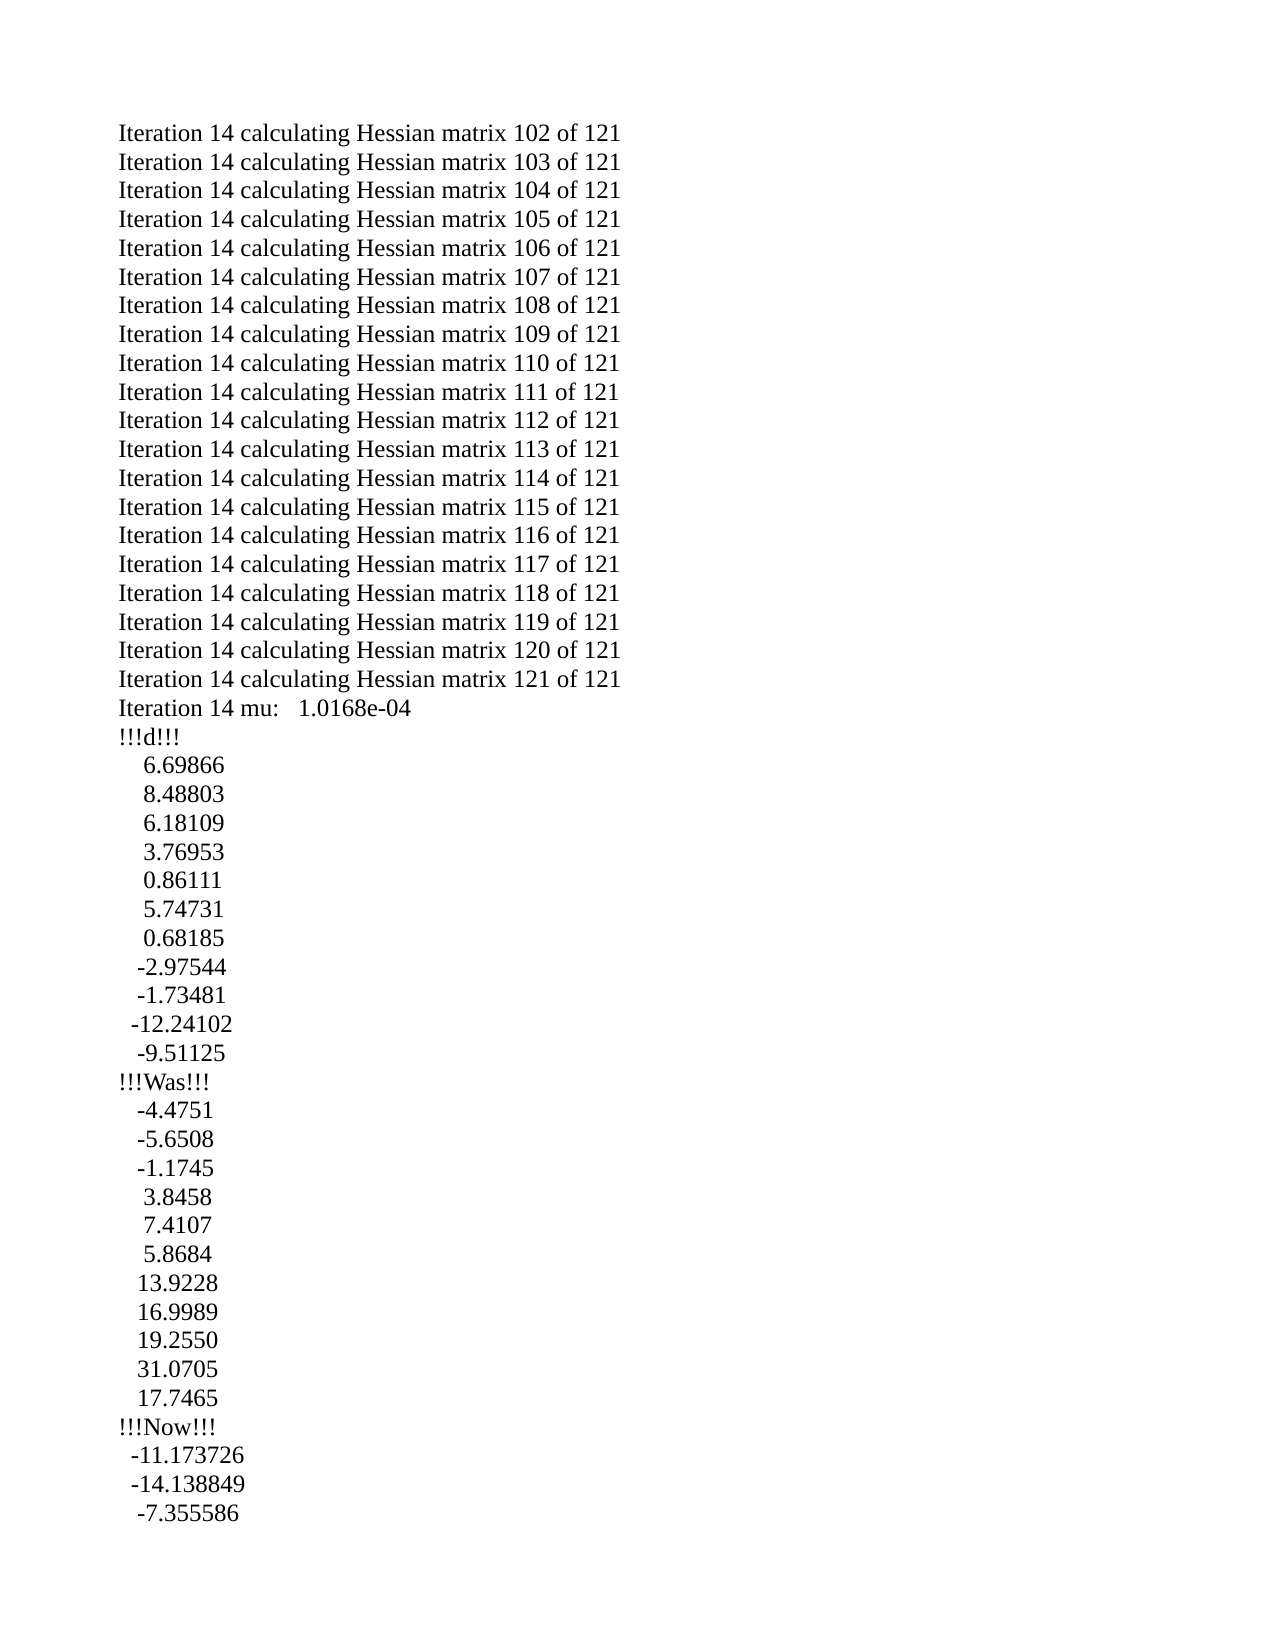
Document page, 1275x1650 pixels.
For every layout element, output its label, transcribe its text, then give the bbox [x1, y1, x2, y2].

text Iteration 14 calculating Hessian matrix 119 of 121 [118, 607, 1157, 636]
text Iteration 14 calculating Hessian matrix 109 of 121 [118, 319, 1157, 348]
text 6.18109 [118, 808, 1157, 837]
text !!!Now!!! [118, 1412, 1157, 1441]
text 7.4107 [118, 1211, 1157, 1239]
text 5.8684 [118, 1239, 1157, 1268]
text 6.69866 [118, 751, 1157, 779]
text Iteration 14 calculating Hessian matrix 112 of 121 [118, 406, 1157, 434]
text Iteration 14 calculating Hessian matrix 121 of 121 [118, 664, 1157, 693]
text Iteration 14 calculating Hessian matrix 120 of 121 [118, 636, 1157, 664]
text Iteration 14 mu: 1.0168e-04 [118, 693, 1157, 722]
text 13.9228 [118, 1268, 1157, 1297]
text -12.24102 [118, 1009, 1157, 1038]
text Iteration 14 calculating Hessian matrix 107 of 121 [118, 262, 1157, 291]
text 0.86111 [118, 866, 1157, 894]
text -1.1745 [118, 1153, 1157, 1182]
text 3.76953 [118, 837, 1157, 866]
text Iteration 14 calculating Hessian matrix 115 of 121 [118, 492, 1157, 521]
text -5.6508 [118, 1124, 1157, 1153]
text 31.0705 [118, 1354, 1157, 1383]
text Iteration 14 calculating Hessian matrix 111 of 121 [118, 377, 1157, 406]
text Iteration 14 calculating Hessian matrix 110 of 121 [118, 348, 1157, 377]
text -2.97544 [118, 952, 1157, 981]
text 16.9989 [118, 1297, 1157, 1326]
text -1.73481 [118, 981, 1157, 1009]
text 8.48803 [118, 779, 1157, 808]
text Iteration 14 calculating Hessian matrix 118 of 121 [118, 578, 1157, 607]
text 5.74731 [118, 894, 1157, 923]
text 3.8458 [118, 1182, 1157, 1211]
text -7.355586 [118, 1498, 1157, 1527]
text !!!Was!!! [118, 1067, 1157, 1096]
text Iteration 14 calculating Hessian matrix 102 of 121 [118, 118, 1157, 147]
text 17.7465 [118, 1383, 1157, 1412]
text Iteration 14 calculating Hessian matrix 103 of 121 [118, 147, 1157, 176]
text Iteration 14 calculating Hessian matrix 106 of 121 [118, 233, 1157, 262]
text -14.138849 [118, 1469, 1157, 1498]
text -11.173726 [118, 1441, 1157, 1469]
text 0.68185 [118, 923, 1157, 952]
text Iteration 14 calculating Hessian matrix 116 of 121 [118, 521, 1157, 549]
text Iteration 14 calculating Hessian matrix 104 of 121 [118, 176, 1157, 204]
text 19.2550 [118, 1326, 1157, 1354]
text -4.4751 [118, 1096, 1157, 1124]
text Iteration 14 calculating Hessian matrix 105 of 121 [118, 204, 1157, 233]
text Iteration 14 calculating Hessian matrix 108 of 121 [118, 291, 1157, 319]
text Iteration 14 calculating Hessian matrix 114 of 121 [118, 463, 1157, 492]
text Iteration 14 calculating Hessian matrix 117 of 121 [118, 549, 1157, 578]
text -9.51125 [118, 1038, 1157, 1067]
text !!!d!!! [118, 722, 1157, 751]
text Iteration 14 calculating Hessian matrix 113 of 121 [118, 434, 1157, 463]
